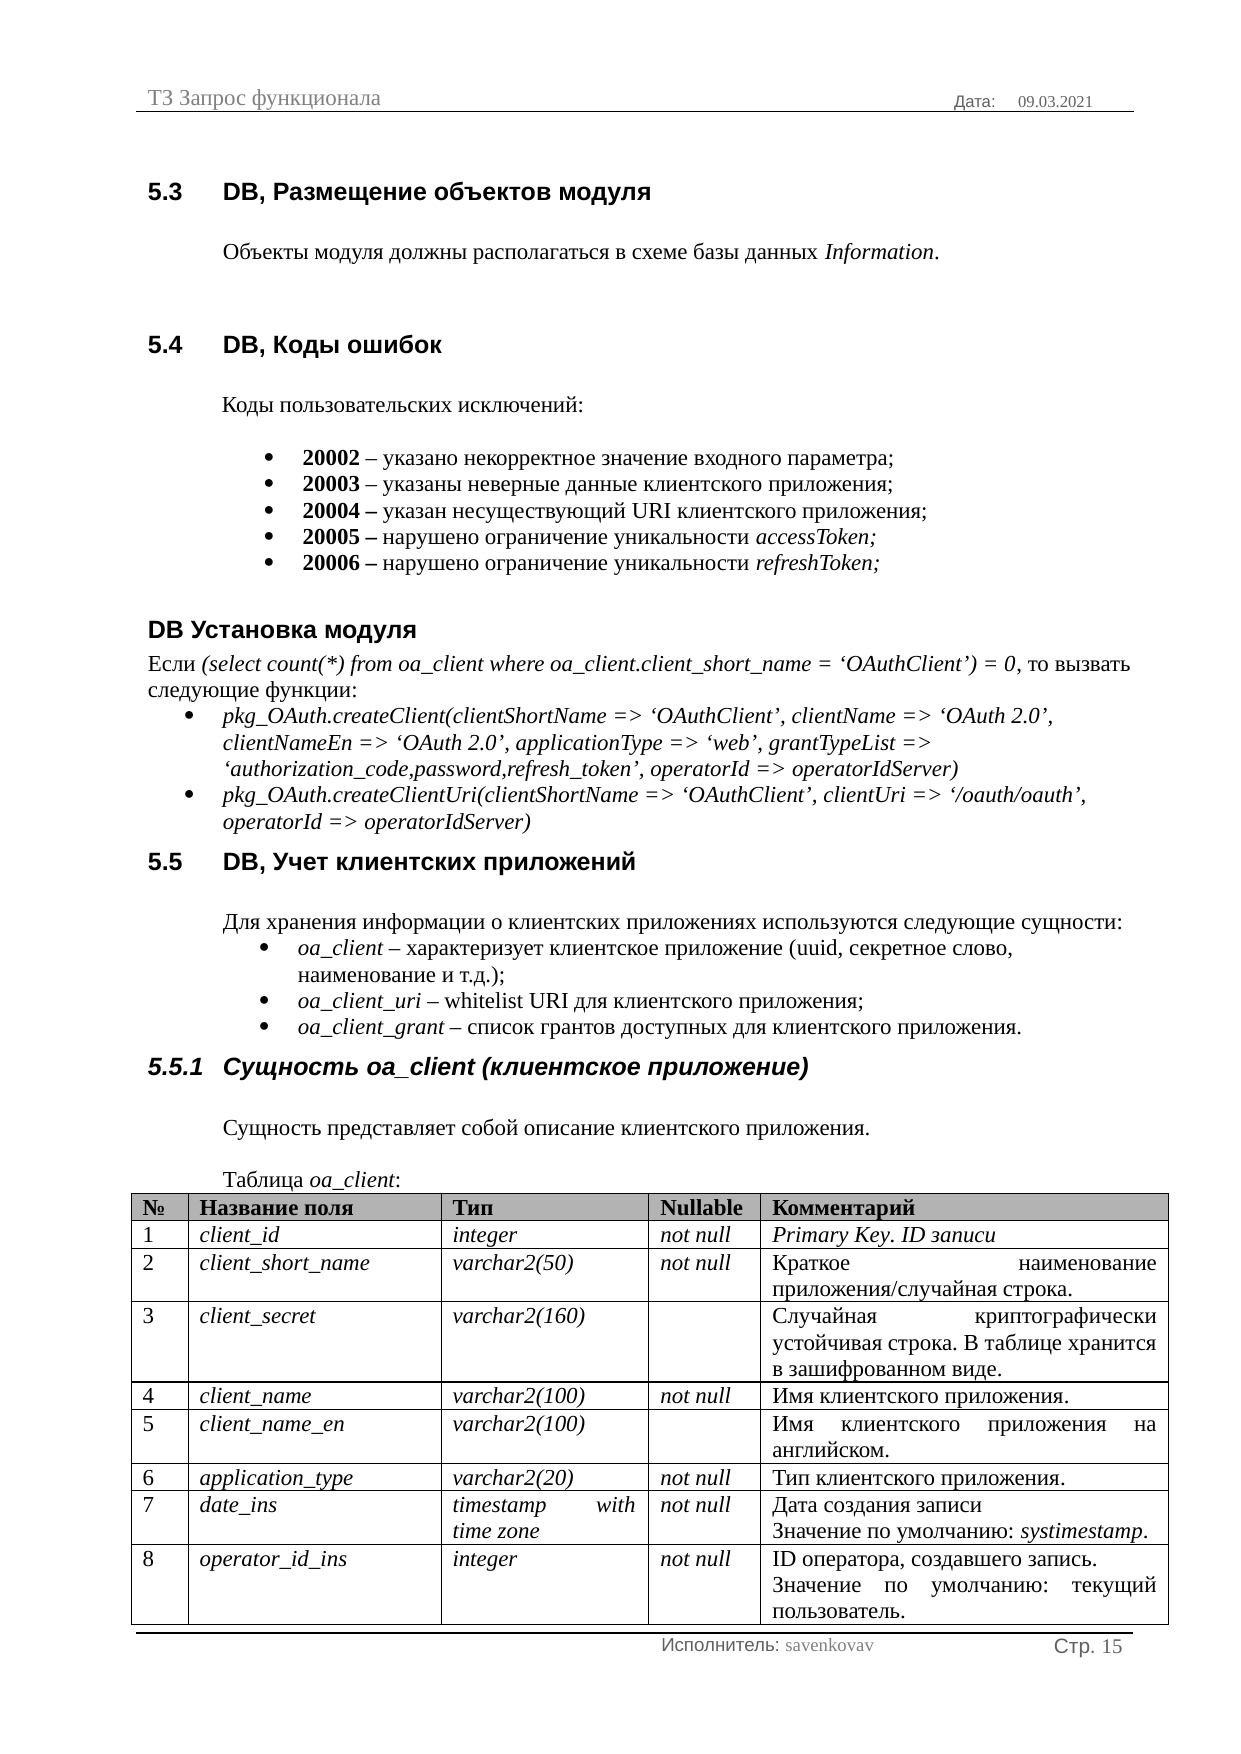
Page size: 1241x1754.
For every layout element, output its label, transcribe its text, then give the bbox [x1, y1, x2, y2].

table_cell Имя клиентского приложения на английском. [761, 1410, 1168, 1462]
text Если (select count(*) from oa_client where oa_client.client_short_name = ‘OAuthClient’) = 0, то вызвать следующие функции: [148, 650, 1152, 702]
list pkg_OAuth.createClientUri(clientShortName => ‘OAuthClient’, clientUri => ‘/oauth/oauth’, operatorId => operatorIdServer) [185, 781, 1152, 834]
table_cell Краткое наименование приложения/случайная строка. [761, 1249, 1168, 1301]
subtitle DB, Коды ошибок [148, 330, 1152, 359]
table_cell not null [649, 1383, 760, 1409]
table_cell not null [649, 1221, 760, 1247]
subtitle DB Установка модуля [148, 615, 1152, 643]
table_cell 2 [132, 1249, 188, 1301]
text Объекты модуля должны располагаться в схеме базы данных Information. [223, 238, 1152, 265]
table_header Комментарий [761, 1194, 1168, 1220]
table_cell varchar2(20) [442, 1464, 648, 1490]
list pkg_OAuth.createClient(clientShortName => ‘OAuthClient’, clientName => ‘OAuth 2.0’, clientNameEn => ‘OAuth 2.0’, applicationType => ‘web’, grantTypeList => ‘authorization_code,password,refresh_token’, operatorId => operatorIdServer) [185, 702, 1152, 781]
list 20006 – нарушено ограничение уникальности refreshToken; [265, 549, 1152, 576]
table_cell ID оператора, создавшего запись. Значение по умолчанию: текущий пользователь. [761, 1545, 1168, 1624]
list oa_client – характеризует клиентское приложение (uuid, секретное слово, наименование и т.д.); [260, 934, 1152, 987]
table_cell Случайная криптографически устойчивая строка. В таблице хранится в зашифрованном виде. [761, 1302, 1168, 1381]
table_cell 8 [132, 1545, 188, 1624]
table_cell timestamp with time zone [442, 1491, 648, 1544]
table_cell not null [649, 1545, 760, 1624]
list oa_client_uri – whitelist URI для клиентского приложения; [260, 987, 1152, 1013]
subtitle DB, Учет клиентских приложений [148, 847, 1152, 875]
table_cell 4 [132, 1383, 188, 1409]
text Сущность представляет собой описание клиентского приложения. [223, 1114, 1152, 1140]
table_cell client_secret [189, 1302, 441, 1381]
table_cell 6 [132, 1464, 188, 1490]
table_cell Primary Key. ID записи [761, 1221, 1168, 1247]
table_cell Дата создания записи Значение по умолчанию: systimestamp. [761, 1491, 1168, 1544]
table_cell varchar2(50) [442, 1249, 648, 1301]
list 20002 – указано некорректное значение входного параметра; [265, 444, 1152, 470]
table_cell varchar2(100) [442, 1410, 648, 1462]
list oa_client_grant – список грантов доступных для клиентского приложения. [260, 1013, 1152, 1040]
table_header Nullable [649, 1194, 760, 1220]
table_header № [132, 1194, 188, 1220]
table_cell Тип клиентского приложения. [761, 1464, 1168, 1490]
table_header Название поля [189, 1194, 441, 1220]
table_header Тип [442, 1194, 648, 1220]
table_cell not null [649, 1249, 760, 1301]
table_cell not null [649, 1464, 760, 1490]
table_cell [649, 1410, 760, 1462]
table_cell 1 [132, 1221, 188, 1247]
table_cell client_name [189, 1383, 441, 1409]
table_cell operator_id_ins [189, 1545, 441, 1624]
table_cell client_id [189, 1221, 441, 1247]
table_cell 3 [132, 1302, 188, 1381]
table_cell varchar2(160) [442, 1302, 648, 1381]
table_cell 7 [132, 1491, 188, 1544]
list 20005 – нарушено ограничение уникальности accessToken; [265, 523, 1152, 549]
table_cell client_short_name [189, 1249, 441, 1301]
table_cell integer [442, 1221, 648, 1247]
table_cell not null [649, 1491, 760, 1544]
table_cell application_type [189, 1464, 441, 1490]
table_cell date_ins [189, 1491, 441, 1544]
table_cell Имя клиентского приложения. [761, 1383, 1168, 1409]
text Коды пользовательских исключений: [222, 391, 1152, 418]
table_cell varchar2(100) [442, 1383, 648, 1409]
table_cell 5 [132, 1410, 188, 1462]
text Для хранения информации о клиентских приложениях используются следующие сущности: [223, 908, 1152, 934]
list 20003 – указаны неверные данные клиентского приложения; [265, 470, 1152, 497]
subtitle Сущность oa_client (клиентское приложение) [148, 1052, 1152, 1081]
table_cell integer [442, 1545, 648, 1624]
table_cell [649, 1302, 760, 1381]
list 20004 – указан несуществующий URI клиентского приложения; [265, 497, 1152, 523]
subtitle DB, Размещение объектов модуля [148, 177, 1152, 206]
text Таблица oa_client: [223, 1166, 1152, 1193]
table_cell client_name_en [189, 1410, 441, 1462]
